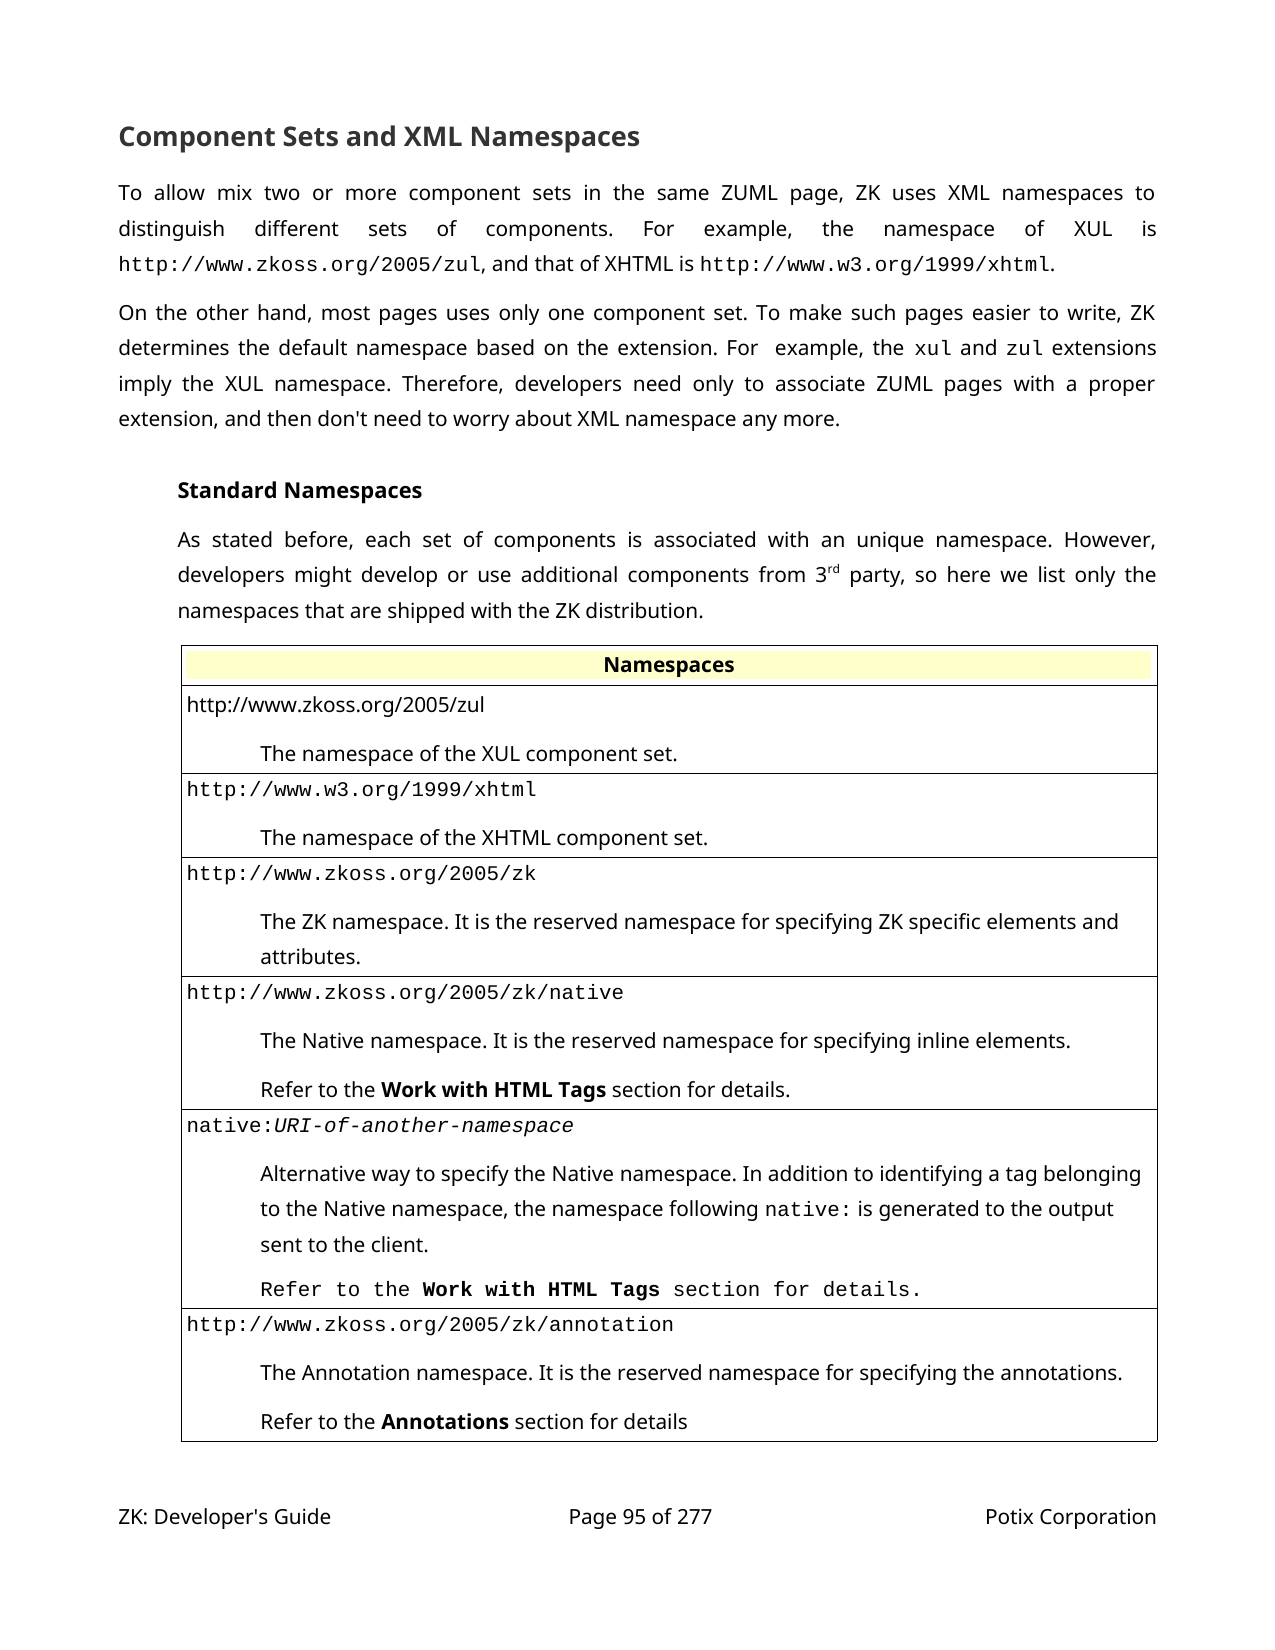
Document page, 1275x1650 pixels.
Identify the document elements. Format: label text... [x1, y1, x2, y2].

table_cell http://www.zkoss.org/2005/zk/annotation The Annotation namespace. It is the reserved namespace for specifying the annotations. Refer to the Annotations section for details [182, 1309, 1157, 1441]
subtitle Standard Namespaces [177, 475, 1157, 505]
table_cell native:URI-of-another-namespace Alternative way to specify the Native namespace. In addition to identifying a tag belonging to the Native namespace, the namespace following native: is generated to the output sent to the client. Refer to the Work with HTML Tags section for details. [182, 1110, 1157, 1308]
table_cell http://www.zkoss.org/2005/zk/native The Native namespace. It is the reserved namespace for specifying inline elements. Refer to the Work with HTML Tags section for details. [182, 977, 1157, 1109]
text On the other hand, most pages uses only one component set. To make such pages easier to write, ZK determines the default namespace based on the extension. For example, the xul and zul extensions imply the XUL namespace. Therefore, developers need only to associate ZUML pages with a proper extension, and then don't need to worry about XML namespace any more. [118, 298, 1157, 432]
table_cell http://www.w3.org/1999/xhtml The namespace of the XHTML component set. [182, 774, 1157, 857]
table_cell http://www.zkoss.org/2005/zk The ZK namespace. It is the reserved namespace for specifying ZK specific elements and attributes. [182, 858, 1157, 976]
text To allow mix two or more component sets in the same ZUML page, ZK uses XML namespaces to distinguish different sets of components. For example, the namespace of XUL is http://www.zkoss.org/2005/zul, and that of XHTML is http://www.w3.org/1999/xhtml. [118, 178, 1157, 277]
text As stated before, each set of components is associated with an unique namespace. However, developers might develop or use additional components from 3rd party, so here we list only the namespaces that are shipped with the ZK distribution. [177, 525, 1157, 624]
subtitle Component Sets and XML Namespaces [118, 118, 1157, 155]
table_cell http://www.zkoss.org/2005/zul The namespace of the XUL component set. [182, 686, 1157, 773]
table_header Namespaces [182, 646, 1157, 684]
